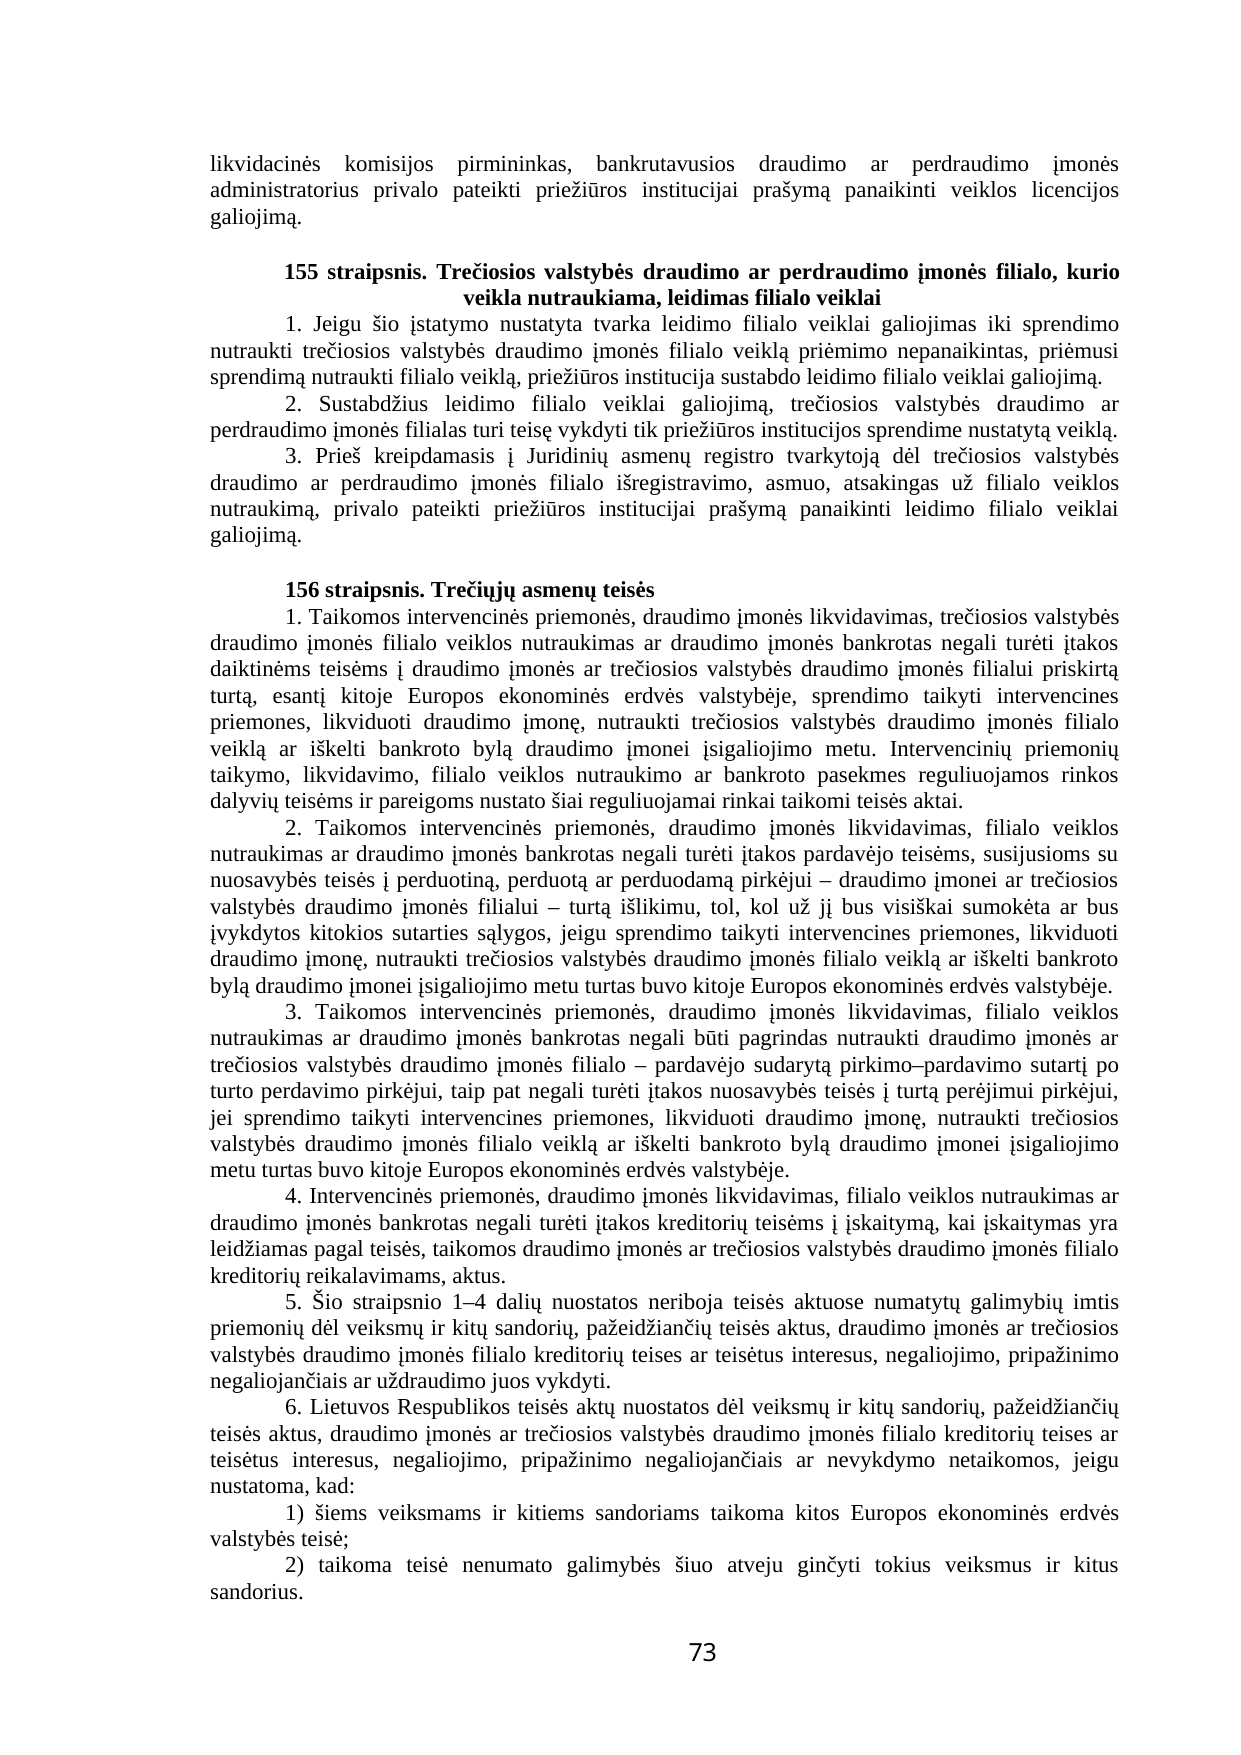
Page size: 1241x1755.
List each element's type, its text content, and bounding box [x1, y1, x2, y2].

text 5. Šio straipsnio 1–4 dalių nuostatos neriboja teisės aktuose numatytų galimybių imtis priemonių dėl veiksmų ir kitų sandorių, pažeidžiančių teisės aktus, draudimo įmonės ar trečiosios valstybės draudimo įmonės filialo kreditorių teises ar teisėtus interesus, negaliojimo, pripažinimo negaliojančiais ar uždraudimo juos vykdyti. [210, 1288, 1120, 1393]
text likvidacinės komisijos pirmininkas, bankrutavusios draudimo ar perdraudimo įmonės administratorius privalo pateikti priežiūros institucijai prašymą panaikinti veiklos licencijos galiojimą. [210, 150, 1120, 229]
text 156 straipsnis. Trečiųjų asmenų teisės [210, 576, 1120, 603]
text 1) šiems veiksmams ir kitiems sandoriams taikoma kitos Europos ekonominės erdvės valstybės teisė; [210, 1499, 1120, 1552]
text 6. Lietuvos Respublikos teisės aktų nuostatos dėl veiksmų ir kitų sandorių, pažeidžiančių teisės aktus, draudimo įmonės ar trečiosios valstybės draudimo įmonės filialo kreditorių teises ar teisėtus interesus, negaliojimo, pripažinimo negaliojančiais ar nevykdymo netaikomos, jeigu nustatoma, kad: [210, 1393, 1120, 1499]
text 1. Jeigu šio įstatymo nustatyta tvarka leidimo filialo veiklai galiojimas iki sprendimo nutraukti trečiosios valstybės draudimo įmonės filialo veiklą priėmimo nepanaikintas, priėmusi sprendimą nutraukti filialo veiklą, priežiūros institucija sustabdo leidimo filialo veiklai galiojimą. [210, 311, 1120, 389]
text 2. Taikomos intervencinės priemonės, draudimo įmonės likvidavimas, filialo veiklos nutraukimas ar draudimo įmonės bankrotas negali turėti įtakos pardavėjo teisėms, susijusioms su nuosavybės teisės į perduotiną, perduotą ar perduodamą pirkėjui – draudimo įmonei ar trečiosios valstybės draudimo įmonės filialui – turtą išlikimu, tol, kol už jį bus visiškai sumokėta ar bus įvykdytos kitokios sutarties sąlygos, jeigu sprendimo taikyti intervencines priemones, likviduoti draudimo įmonę, nutraukti trečiosios valstybės draudimo įmonės filialo veiklą ar iškelti bankroto bylą draudimo įmonei įsigaliojimo metu turtas buvo kitoje Europos ekonominės erdvės valstybėje. [210, 814, 1120, 998]
text 3. Taikomos intervencinės priemonės, draudimo įmonės likvidavimas, filialo veiklos nutraukimas ar draudimo įmonės bankrotas negali būti pagrindas nutraukti draudimo įmonės ar trečiosios valstybės draudimo įmonės filialo – pardavėjo sudarytą pirkimo–pardavimo sutartį po turto perdavimo pirkėjui, taip pat negali turėti įtakos nuosavybės teisės į turtą perėjimui pirkėjui, jei sprendimo taikyti intervencines priemones, likviduoti draudimo įmonę, nutraukti trečiosios valstybės draudimo įmonės filialo veiklą ar iškelti bankroto bylą draudimo įmonei įsigaliojimo metu turtas buvo kitoje Europos ekonominės erdvės valstybėje. [210, 998, 1120, 1183]
text 2. Sustabdžius leidimo filialo veiklai galiojimą, trečiosios valstybės draudimo ar perdraudimo įmonės filialas turi teisę vykdyti tik priežiūros institucijos sprendime nustatytą veiklą. [210, 389, 1120, 442]
text 4. Intervencinės priemonės, draudimo įmonės likvidavimas, filialo veiklos nutraukimas ar draudimo įmonės bankrotas negali turėti įtakos kreditorių teisėms į įskaitymą, kai įskaitymas yra leidžiamas pagal teisės, taikomos draudimo įmonės ar trečiosios valstybės draudimo įmonės filialo kreditorių reikalavimams, aktus. [210, 1183, 1120, 1288]
text 2) taikoma teisė nenumato galimybės šiuo atveju ginčyti tokius veiksmus ir kitus sandorius. [210, 1552, 1120, 1604]
text 3. Prieš kreipdamasis į Juridinių asmenų registro tvarkytoją dėl trečiosios valstybės draudimo ar perdraudimo įmonės filialo išregistravimo, asmuo, atsakingas už filialo veiklos nutraukimą, privalo pateikti priežiūros institucijai prašymą panaikinti leidimo filialo veiklai galiojimą. [210, 442, 1120, 548]
text 1. Taikomos intervencinės priemonės, draudimo įmonės likvidavimas, trečiosios valstybės draudimo įmonės filialo veiklos nutraukimas ar draudimo įmonės bankrotas negali turėti įtakos daiktinėms teisėms į draudimo įmonės ar trečiosios valstybės draudimo įmonės filialui priskirtą turtą, esantį kitoje Europos ekonominės erdvės valstybėje, sprendimo taikyti intervencines priemones, likviduoti draudimo įmonę, nutraukti trečiosios valstybės draudimo įmonės filialo veiklą ar iškelti bankroto bylą draudimo įmonei įsigaliojimo metu. Intervencinių priemonių taikymo, likvidavimo, filialo veiklos nutraukimo ar bankroto pasekmes reguliuojamos rinkos dalyvių teisėms ir pareigoms nustato šiai reguliuojamai rinkai taikomi teisės aktai. [210, 603, 1120, 814]
text 155 straipsnis. Trečiosios valstybės draudimo ar perdraudimo įmonės filialo, kurio veikla nutraukiama, leidimas filialo veiklai [284, 258, 1120, 311]
